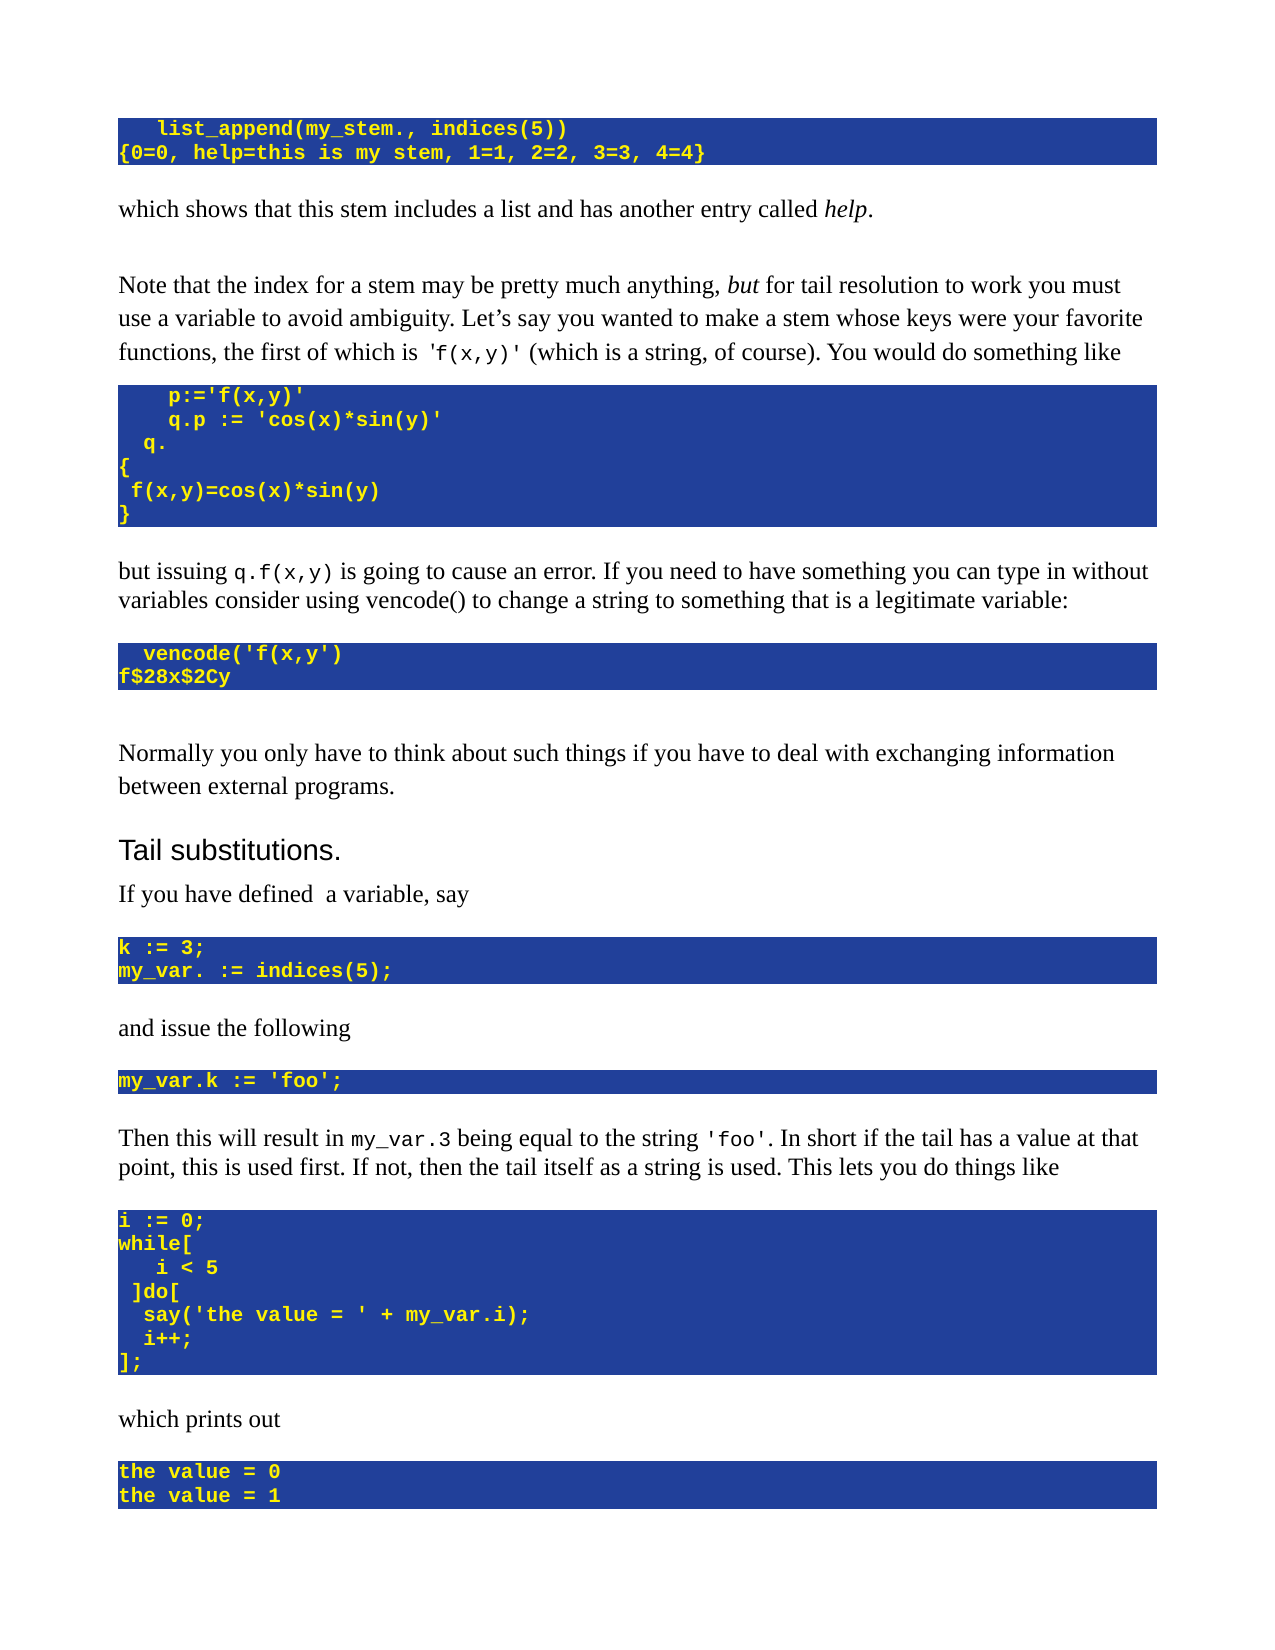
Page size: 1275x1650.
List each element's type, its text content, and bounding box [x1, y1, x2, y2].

text f$28x$2Cy [118, 666, 1157, 690]
text q. [118, 432, 1157, 456]
text the value = 0 [118, 1461, 1157, 1485]
text i := 0; [118, 1210, 1157, 1233]
text which prints out [118, 1404, 1157, 1433]
text vencode('f(x,y') [118, 643, 1157, 666]
subtitle Tail substitutions. [118, 833, 1157, 867]
text If you have defined a variable, say [118, 879, 1157, 908]
text Normally you only have to think about such things if you have to deal with exchanging information between external programs. [118, 738, 1157, 799]
text p:='f(x,y)' [118, 385, 1157, 409]
text which shows that this stem includes a list and has another entry called help. [118, 194, 1157, 223]
text while[ [118, 1233, 1157, 1257]
text ]do[ [118, 1281, 1157, 1304]
text Then this will result in my_var.3 being equal to the string 'foo'. In short if the tail has a value at that point, this is used first. If not, then the tail itself as a string is used. This lets you do things like [118, 1123, 1157, 1181]
text f(x,y)=cos(x)*sin(y) [118, 480, 1157, 503]
text Note that the index for a stem may be pretty much anything, but for tail resolution to work you must use a variable to avoid ambiguity. Let’s say you wanted to make a stem whose keys were your favorite functions, the first of which is 'f(x,y)' (which is a string, of course). You would do something like [118, 271, 1157, 366]
text { [118, 456, 1157, 480]
text but issuing q.f(x,y) is going to cause an error. If you need to have something you can type in without variables consider using vencode() to change a string to something that is a legitimate variable: [118, 556, 1157, 614]
text my_var.k := 'foo'; [118, 1070, 1157, 1094]
text k := 3; [118, 937, 1157, 960]
text list_append(my_stem., indices(5)) [118, 118, 1157, 142]
text {0=0, help=this is my stem, 1=1, 2=2, 3=3, 4=4} [118, 142, 1157, 165]
text my_var. := indices(5); [118, 960, 1157, 984]
text q.p := 'cos(x)*sin(y)' [118, 409, 1157, 432]
text ]; [118, 1352, 1157, 1375]
text and issue the following [118, 1013, 1157, 1041]
text say('the value = ' + my_var.i); [118, 1304, 1157, 1328]
text } [118, 503, 1157, 527]
text i < 5 [118, 1257, 1157, 1281]
text the value = 1 [118, 1485, 1157, 1509]
text i++; [118, 1328, 1157, 1352]
